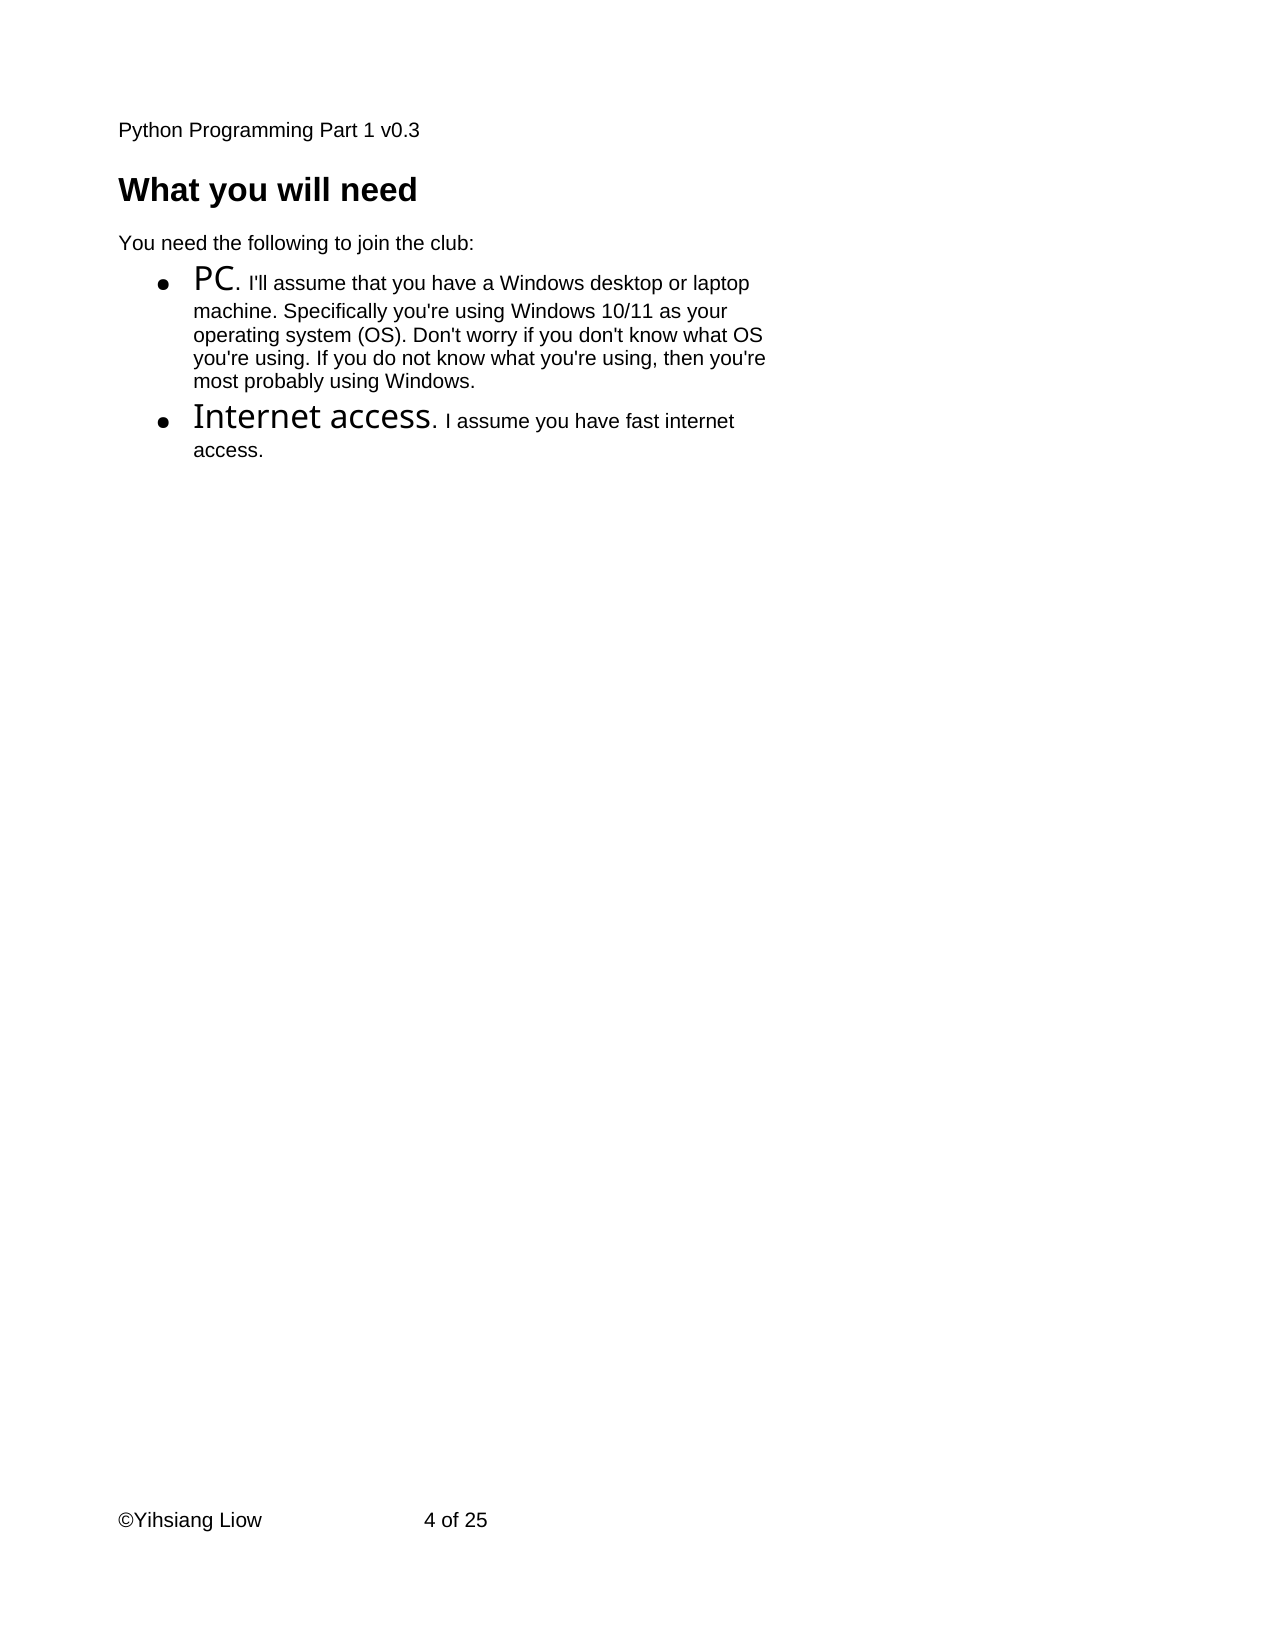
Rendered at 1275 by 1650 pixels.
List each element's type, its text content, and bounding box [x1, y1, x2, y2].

list Internet access. I assume you have fast internet access. [156, 393, 793, 462]
text What you will need [118, 171, 793, 208]
text You need the following to join the club: [118, 231, 793, 254]
list PC. I'll assume that you have a Windows desktop or laptop machine. Specifically you're using Windows 10/11 as your operating system (OS). Don't worry if you don't know what OS you're using. If you do not know what you're using, then you're most probably using Windows. [156, 254, 793, 393]
